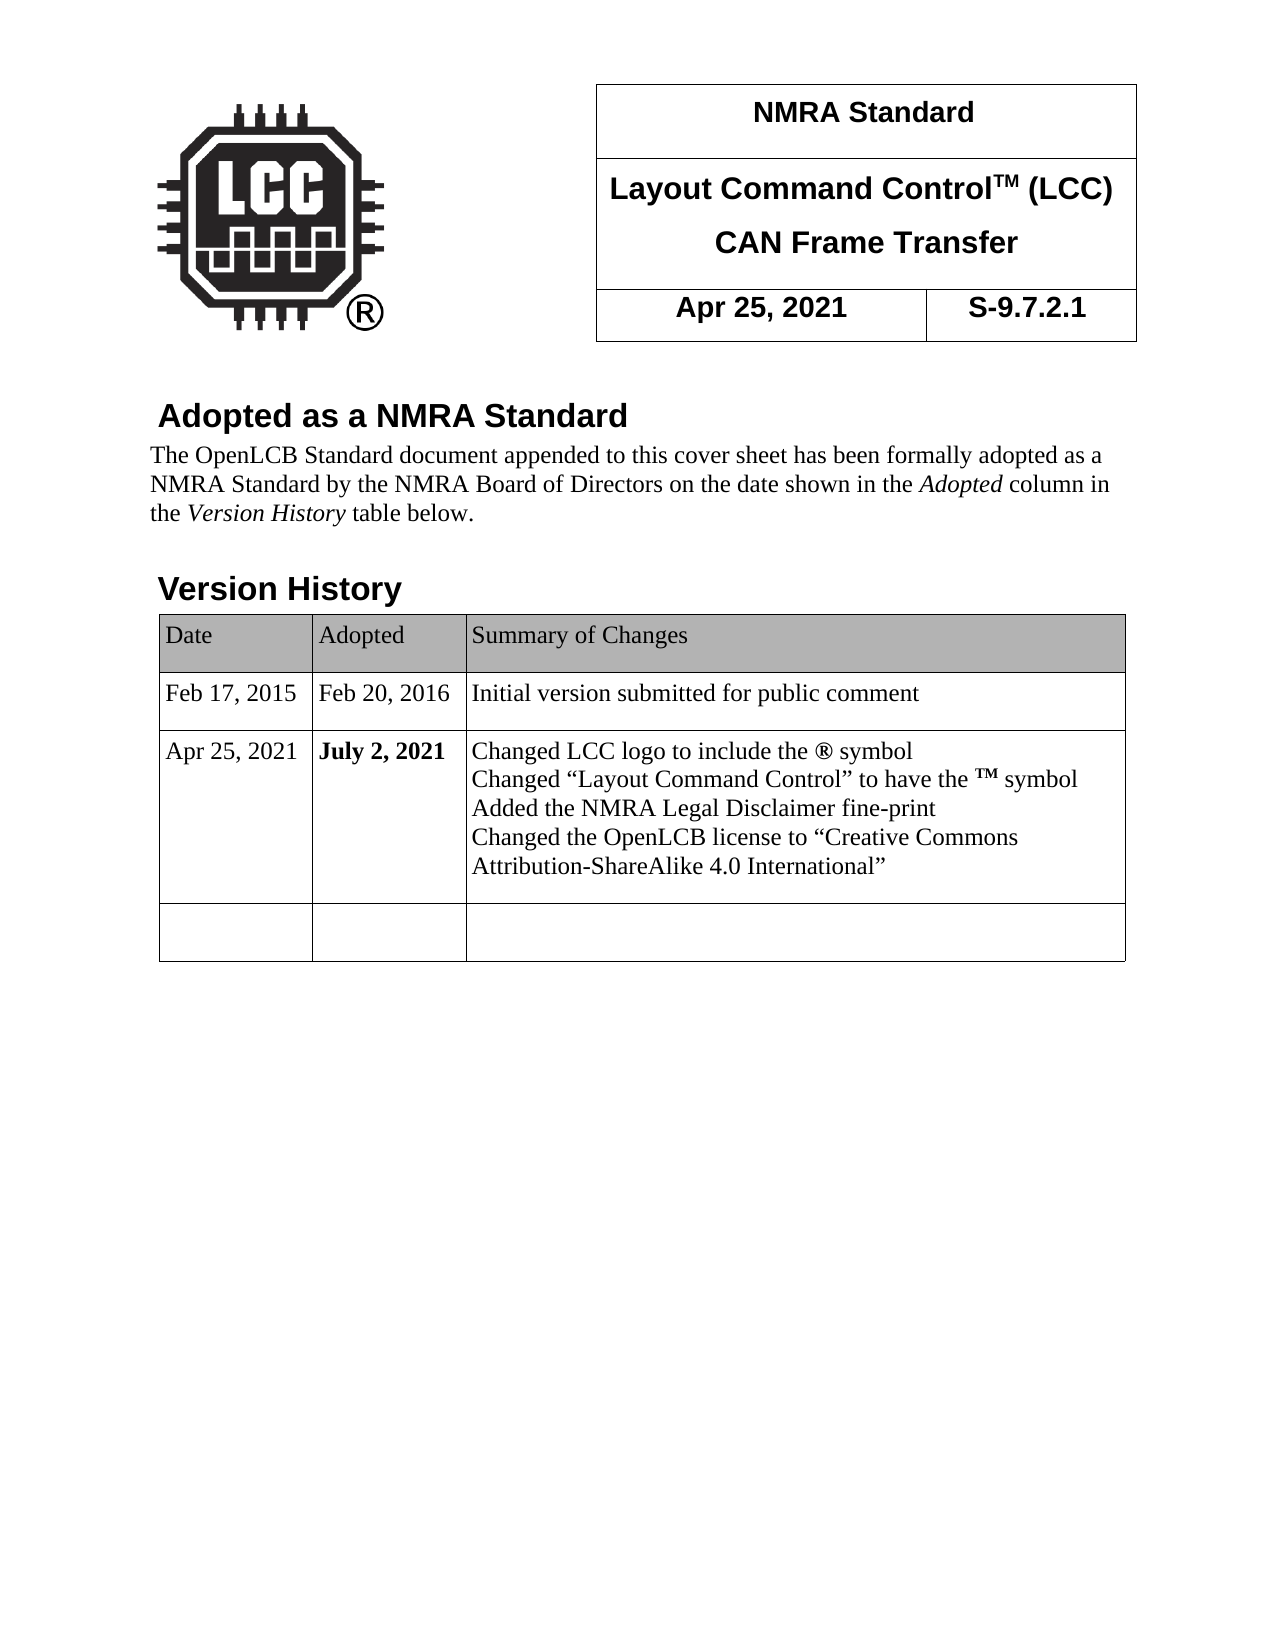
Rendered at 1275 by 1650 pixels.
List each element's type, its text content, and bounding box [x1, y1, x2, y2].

table_header Adopted [313, 615, 466, 672]
subtitle Adopted as a NMRA Standard [112, 396, 1125, 434]
picture [138, 85, 405, 347]
table_cell [160, 904, 312, 961]
table_cell Feb 17, 2015 [160, 673, 312, 730]
table_header Date [160, 615, 312, 672]
text The OpenLCB Standard document appended to this cover sheet has been formally adopted as a NMRA Standard by the NMRA Board of Directors on the date shown in the Adopted column in the Version History table below. [150, 440, 1125, 527]
table_cell Initial version submitted for public comment [467, 673, 1125, 730]
table_cell [313, 904, 466, 961]
table_cell Changed LCC logo to include the ® symbol Changed “Layout Command Control” to have the TM symbol Added the NMRA Legal Disclaimer fine-print Changed the OpenLCB license to “Creative Commons Attribution-ShareAlike 4.0 International” [467, 731, 1125, 903]
table_cell Apr 25, 2021 [160, 731, 312, 903]
table_header Summary of Changes [467, 615, 1125, 672]
table_cell July 2, 2021 [313, 731, 466, 903]
subtitle Version History [112, 569, 1125, 608]
table_cell Feb 20, 2016 [313, 673, 466, 730]
table_cell [467, 904, 1125, 961]
